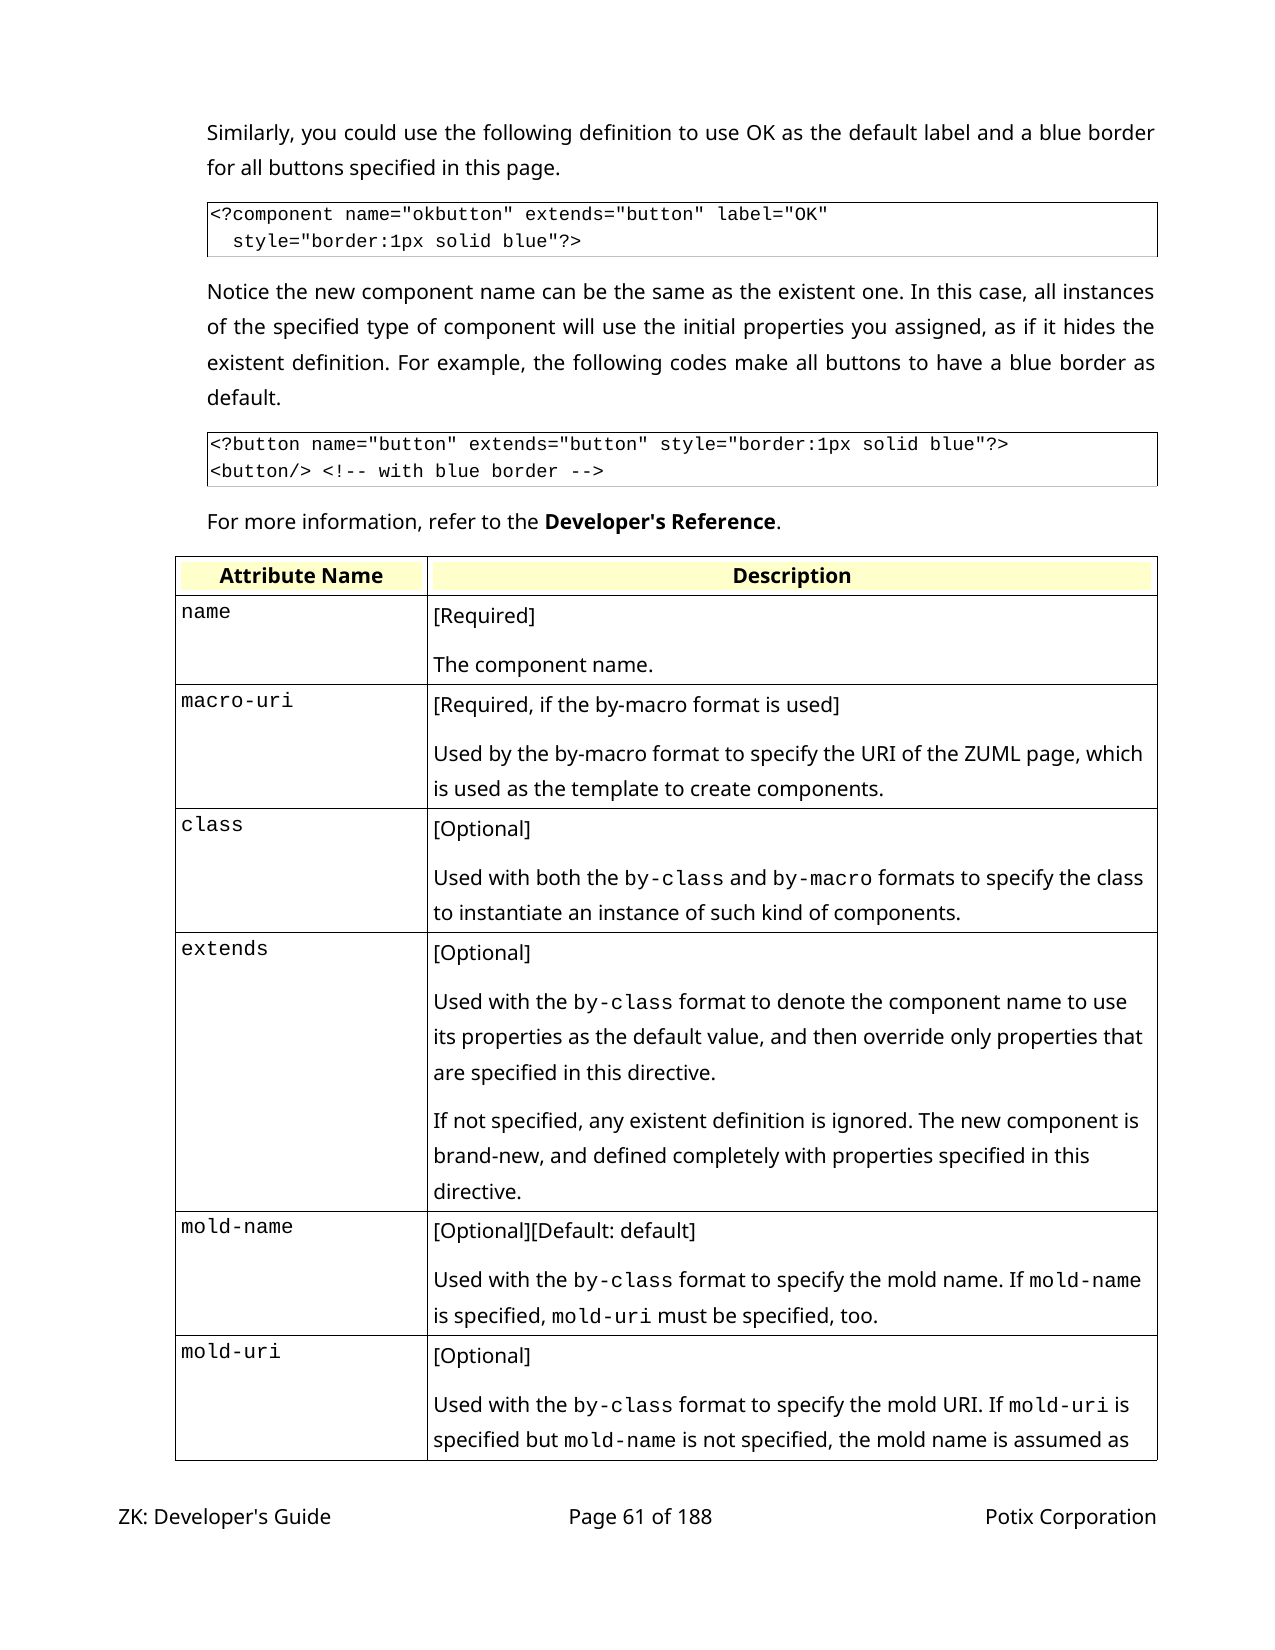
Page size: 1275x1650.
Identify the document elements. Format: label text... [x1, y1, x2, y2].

table_cell [Optional][Default: default] Used with the by-class format to specify the mold name. If mold-name is specified, mold-uri must be specified, too. [428, 1212, 1157, 1335]
table_cell mold-name [176, 1212, 427, 1335]
table_cell extends [176, 933, 427, 1211]
table_cell name [176, 596, 427, 684]
text <?component name="okbutton" extends="button" label="OK" [208, 203, 1157, 226]
table_cell class [176, 809, 427, 932]
table_header Attribute Name [176, 557, 427, 595]
table_cell [Optional] Used with both the by-class and by-macro formats to specify the class to instantiate an instance of such kind of components. [428, 809, 1157, 932]
table_cell [Required, if the by-macro format is used] Used by the by-macro format to specify the URI of the ZUML page, which is used as the template to create components. [428, 685, 1157, 808]
text Notice the new component name can be the same as the existent one. In this case, all instances of the specified type of component will use the initial properties you assigned, as if it hides the existent definition. For example, the following codes make all buttons to have a blue border as default. [207, 277, 1157, 411]
table_cell macro-uri [176, 685, 427, 808]
text style="border:1px solid blue"?> [208, 229, 1157, 256]
text <button/> <!-- with blue border --> [208, 459, 1157, 486]
table_header Description [428, 557, 1157, 595]
text Similarly, you could use the following definition to use OK as the default label and a blue border for all buttons specified in this page. [207, 118, 1157, 182]
table_cell [Required] The component name. [428, 596, 1157, 684]
text For more information, refer to the Developer's Reference. [207, 507, 1157, 535]
text <?button name="button" extends="button" style="border:1px solid blue"?> [208, 433, 1157, 456]
table_cell [Optional] Used with the by-class format to denote the component name to use its properties as the default value, and then override only properties that are specified in this directive. If not specified, any existent definition is ignored. The new component is brand-new, and defined completely with properties specified in this directive. [428, 933, 1157, 1211]
table_cell [Optional] Used with the by-class format to specify the mold URI. If mold-uri is specified but mold-name is not specified, the mold name is assumed as [428, 1336, 1157, 1460]
table_cell mold-uri [176, 1336, 427, 1460]
